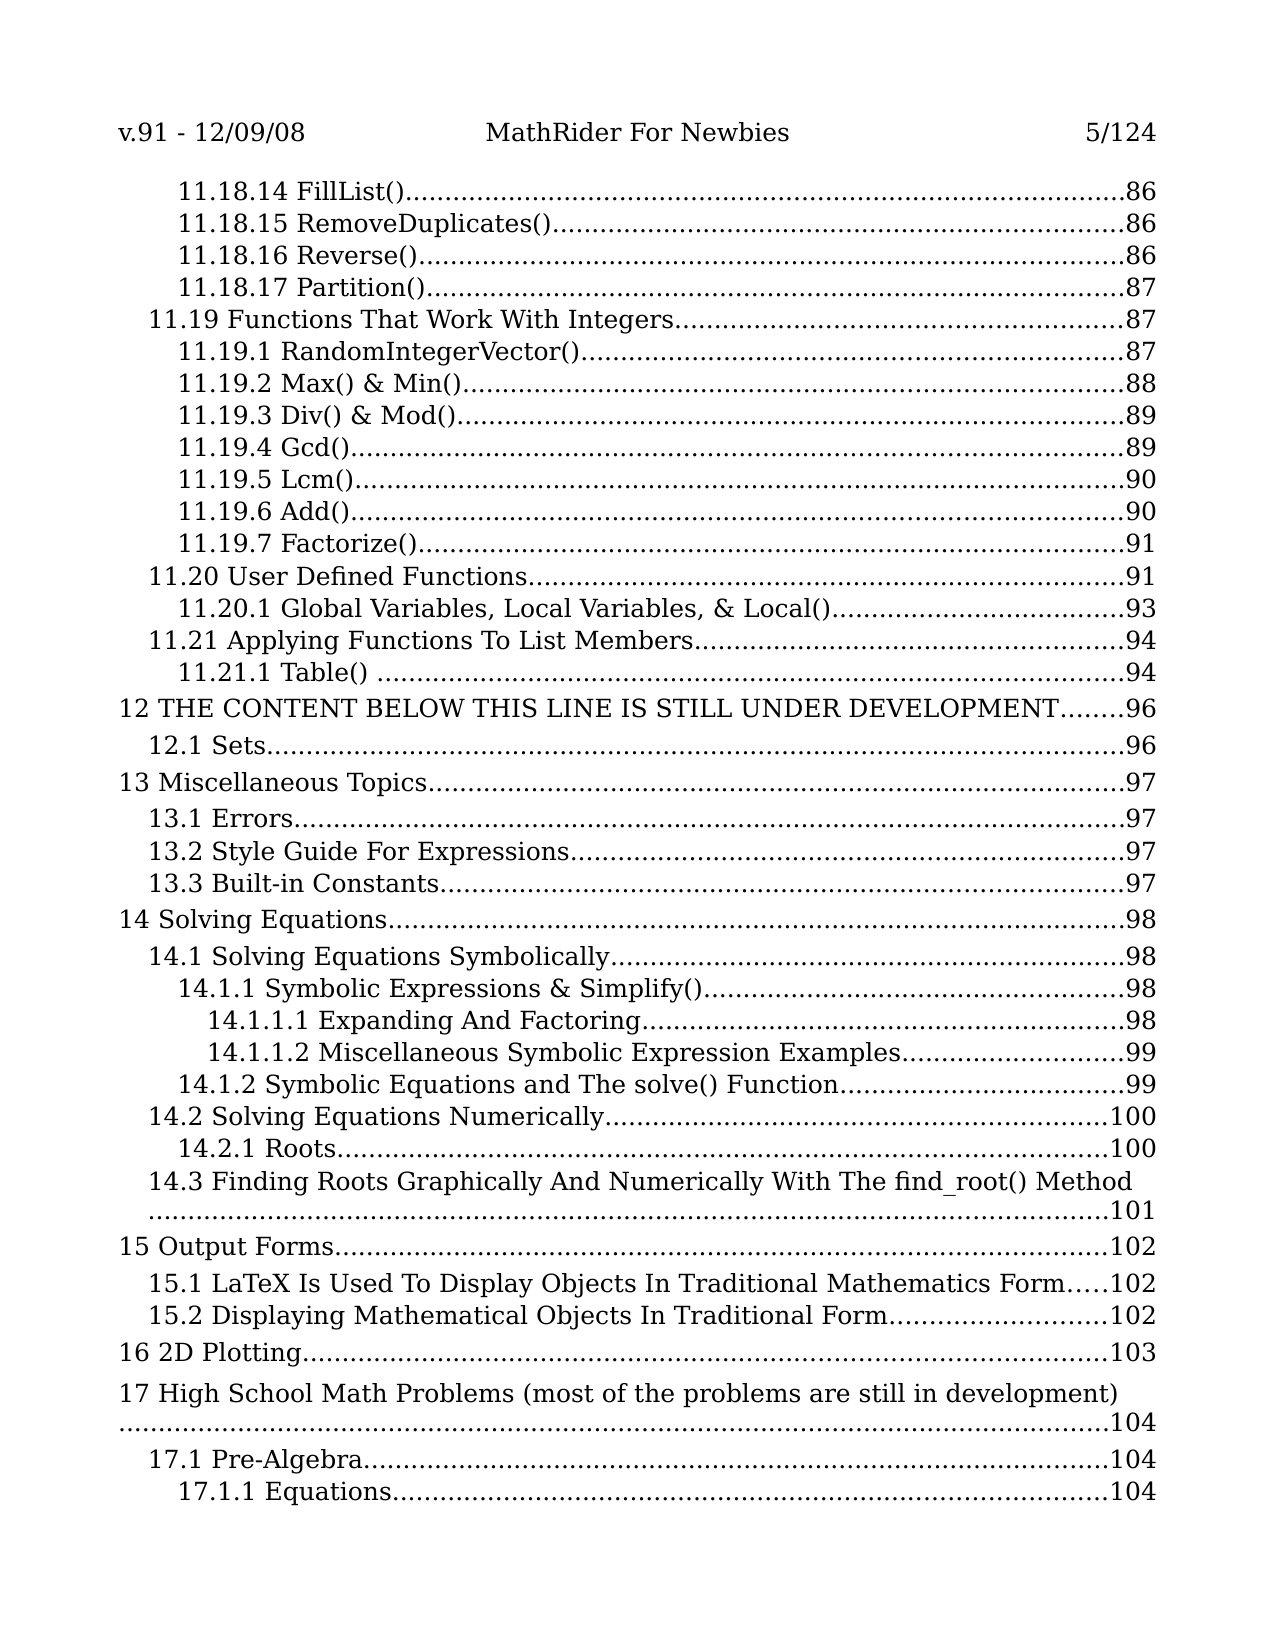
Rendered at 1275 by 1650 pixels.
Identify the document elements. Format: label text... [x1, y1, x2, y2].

text 15.1 LaTeX Is Used To Display Objects In Traditional Mathematics Form 102 [148, 1269, 1157, 1298]
text 11.18.15 RemoveDuplicates() 86 [177, 209, 1157, 238]
text 11.19.3 Div() & Mod() 89 [177, 401, 1157, 431]
text 14.1.1.2 Miscellaneous Symbolic Expression Examples 99 [207, 1038, 1157, 1068]
text 11.20 User Defined Functions 91 [148, 562, 1157, 591]
text 11.19.5 Lcm() 90 [177, 466, 1157, 495]
text 14.3 Finding Roots Graphically And Numerically With The find_root() Method 101 [148, 1167, 1157, 1225]
text 13.2 Style Guide For Expressions 97 [148, 837, 1157, 866]
text 17.1.1 Equations 104 [177, 1477, 1157, 1506]
text 11.21 Applying Functions To List Members 94 [148, 626, 1157, 655]
text 13.1 Errors 97 [148, 805, 1157, 834]
text 11.19.7 Factorize() 91 [177, 530, 1157, 559]
text 11.18.14 FillList() 86 [177, 177, 1157, 206]
text 15 Output Forms 102 [118, 1233, 1157, 1262]
text 11.19.1 RandomIntegerVector() 87 [177, 337, 1157, 366]
text 14.1.2 Symbolic Equations and The solve() Function 99 [177, 1071, 1157, 1100]
text 11.21.1 Table() 94 [177, 658, 1157, 687]
text 16 2D Plotting 103 [118, 1338, 1157, 1367]
text 17.1 Pre-Algebra 104 [148, 1445, 1157, 1474]
text 11.19 Functions That Work With Integers 87 [148, 305, 1157, 334]
text 13 Miscellaneous Topics 97 [118, 768, 1157, 797]
text 14.2.1 Roots 100 [177, 1135, 1157, 1164]
text 14.1.1 Symbolic Expressions & Simplify() 98 [177, 974, 1157, 1003]
text 11.19.6 Add() 90 [177, 498, 1157, 527]
text 11.19.4 Gcd() 89 [177, 433, 1157, 463]
text 11.18.17 Partition() 87 [177, 273, 1157, 302]
text 14 Solving Equations 98 [118, 906, 1157, 935]
text 14.1.1.1 Expanding And Factoring 98 [207, 1006, 1157, 1036]
text 12 THE CONTENT BELOW THIS LINE IS STILL UNDER DEVELOPMENT 96 [118, 695, 1157, 724]
text 11.18.16 Reverse() 86 [177, 241, 1157, 270]
text 13.3 Built-in Constants 97 [148, 869, 1157, 898]
text 14.1 Solving Equations Symbolically 98 [148, 942, 1157, 971]
text 15.2 Displaying Mathematical Objects In Traditional Form 102 [148, 1301, 1157, 1331]
text 11.19.2 Max() & Min() 88 [177, 369, 1157, 398]
text 11.20.1 Global Variables, Local Variables, & Local() 93 [177, 594, 1157, 623]
text 14.2 Solving Equations Numerically 100 [148, 1103, 1157, 1132]
text 17 High School Math Problems (most of the problems are still in development) 104 [118, 1379, 1157, 1438]
text 12.1 Sets 96 [148, 731, 1157, 761]
